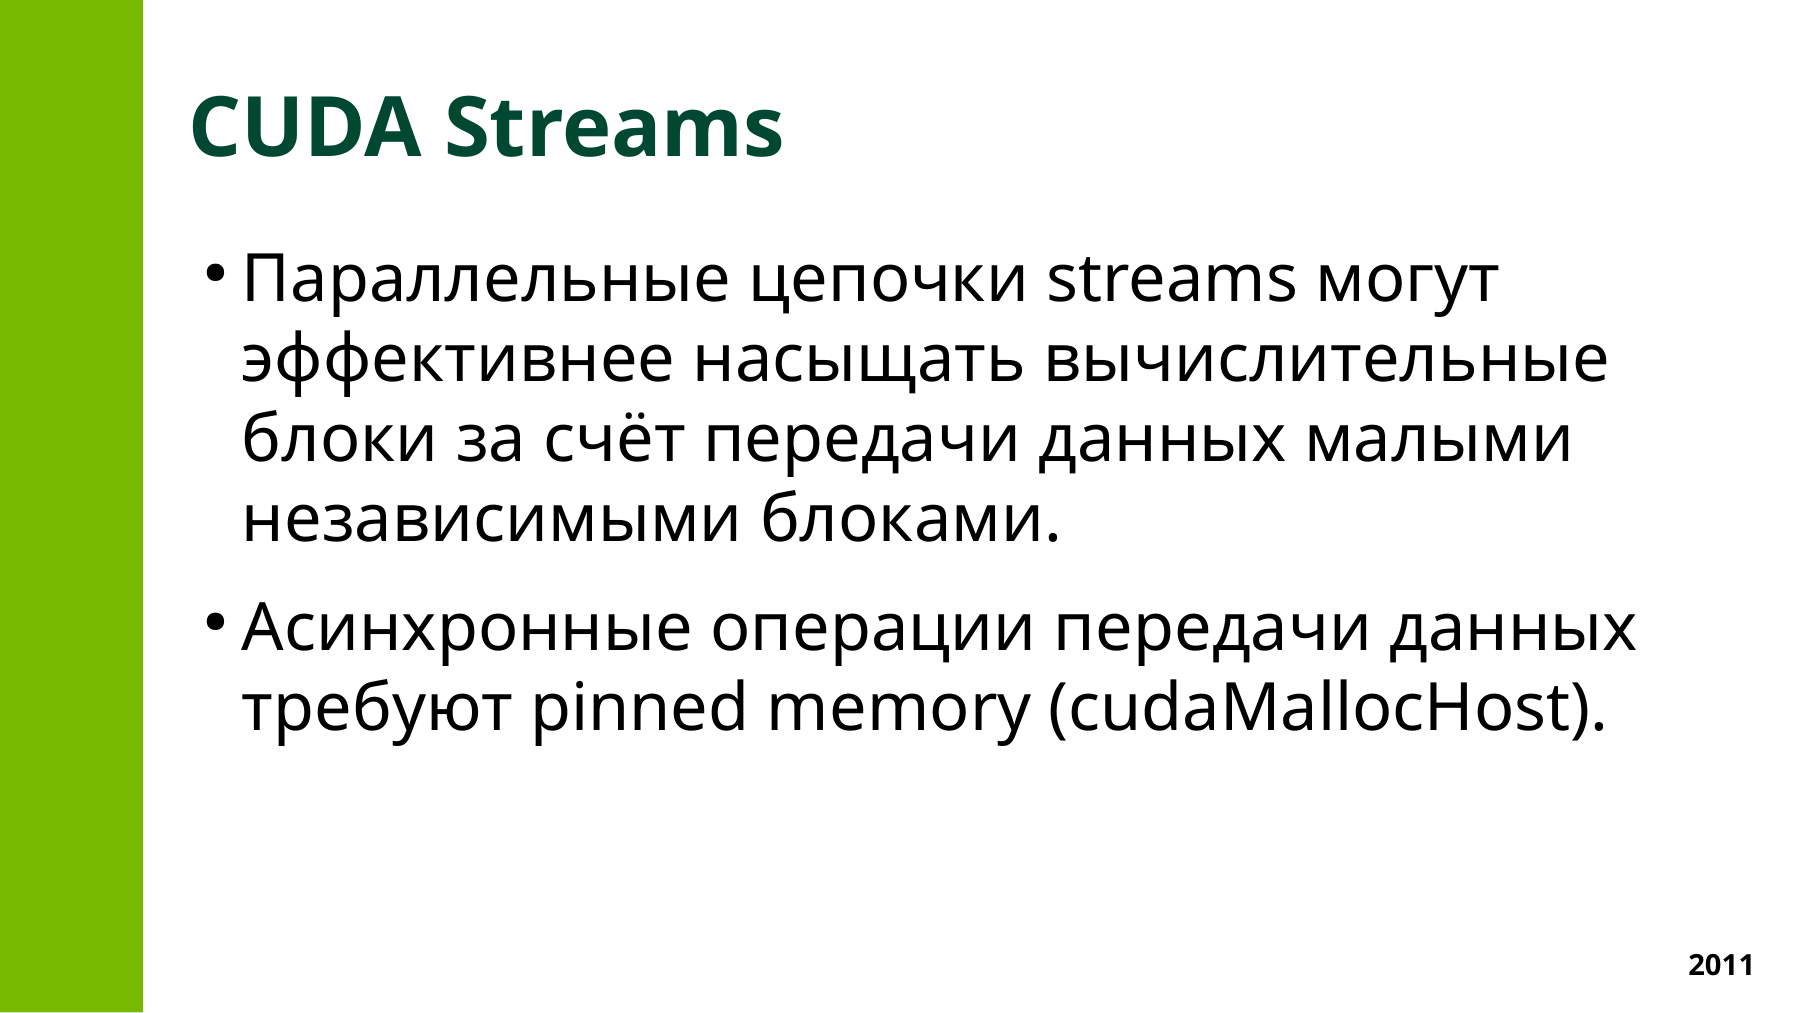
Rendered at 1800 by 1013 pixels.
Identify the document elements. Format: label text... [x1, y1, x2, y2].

title CUDA Streams [188, 40, 1733, 211]
list Параллельные цепочки streams могут эффективнее насыщать вычислительные блоки за счёт передачи данных малыми независимыми блоками. Асинхронные операции передачи данных требуют pinned memory (cudaMallocHost). [188, 227, 1733, 976]
